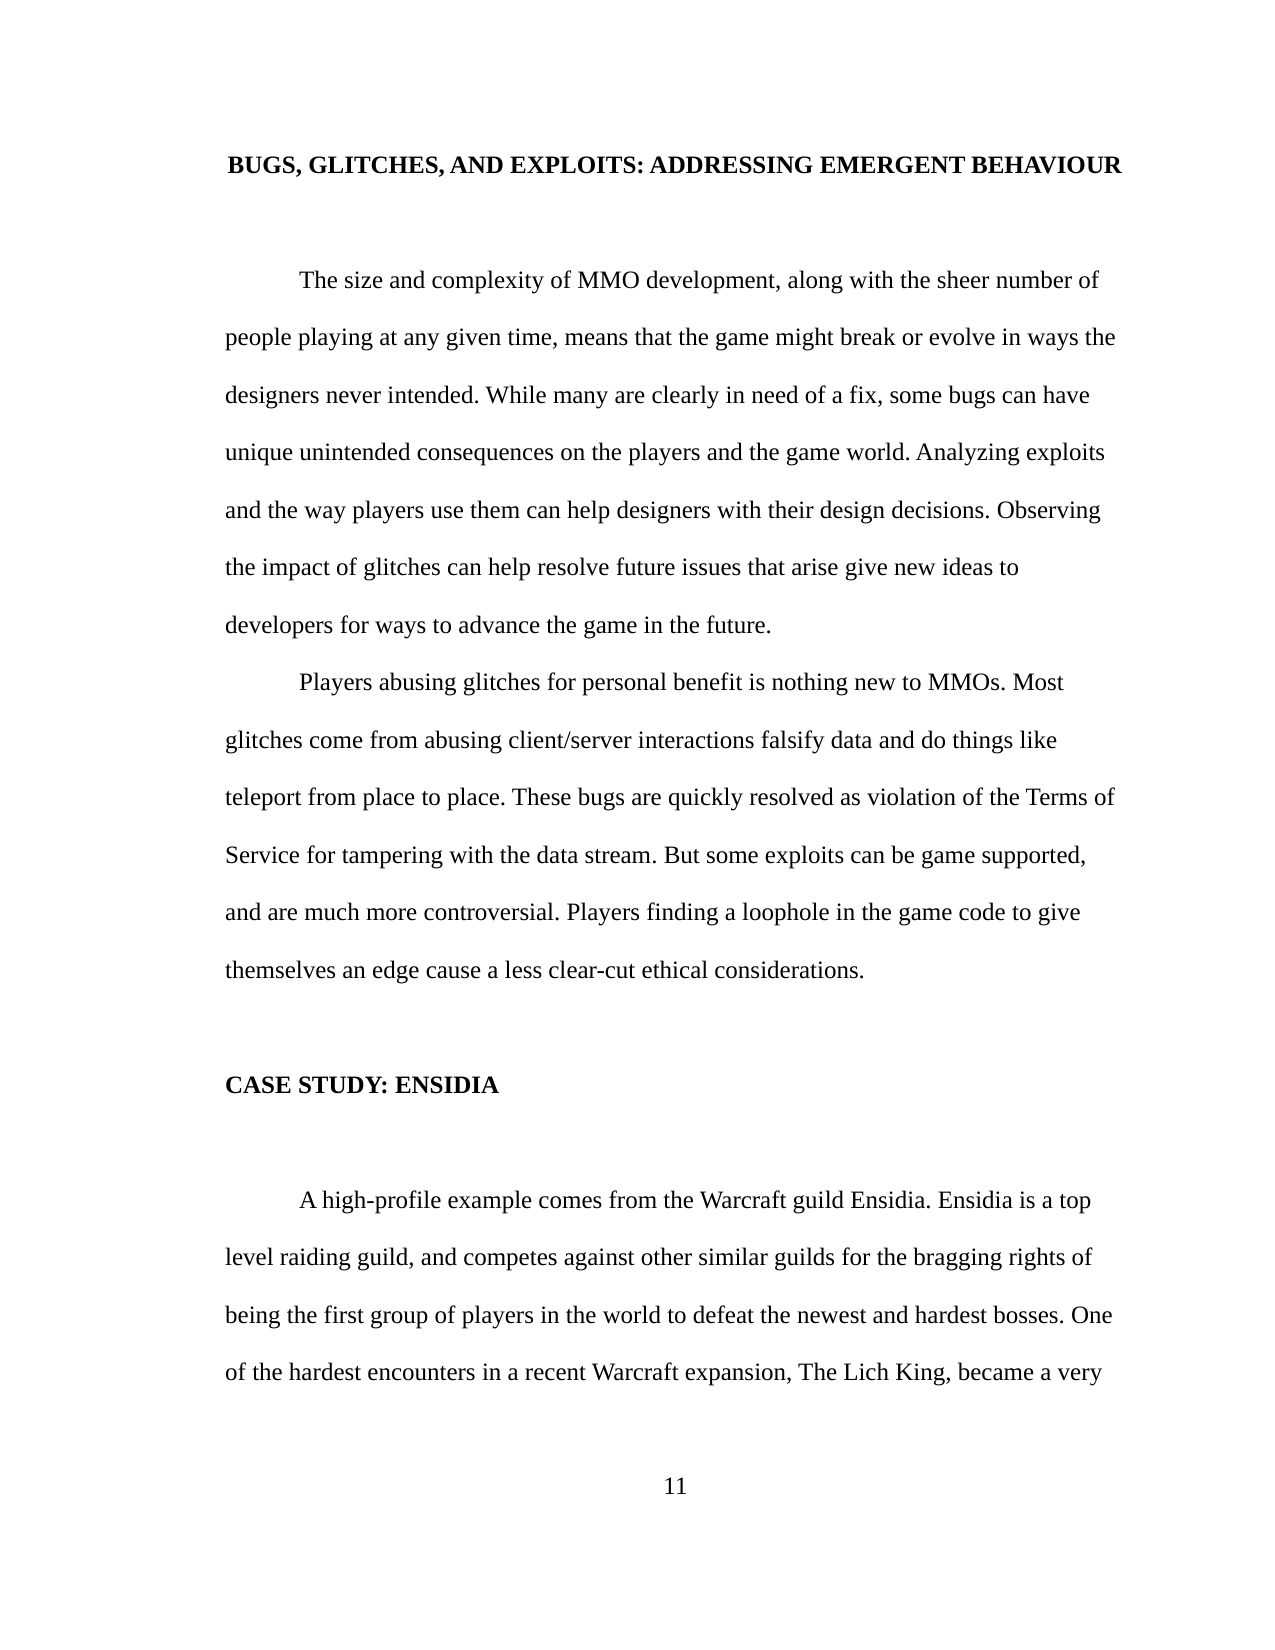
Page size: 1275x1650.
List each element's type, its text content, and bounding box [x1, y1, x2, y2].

text CASE STUDY: ENSIDIA [225, 1070, 1125, 1099]
text A high-profile example comes from the Warcraft guild Ensidia. Ensidia is a top level raiding guild, and competes against other similar guilds for the bragging rights of being the first group of players in the world to defeat the newest and hardest bosses. One of the hardest encounters in a recent Warcraft expansion, The Lich King, became a very [225, 1185, 1125, 1386]
text BUGS, GLITCHES, AND EXPLOITS: ADDRESSING EMERGENT BEHAVIOUR [225, 150, 1125, 179]
text The size and complexity of MMO development, along with the sheer number of people playing at any given time, means that the game might break or evolve in ways the designers never intended. While many are clearly in need of a fix, some bugs can have unique unintended consequences on the players and the game world. Analyzing exploits and the way players use them can help designers with their design decisions. Observing the impact of glitches can help resolve future issues that arise give new ideas to developers for ways to advance the game in the future. [225, 265, 1125, 639]
text Players abusing glitches for personal benefit is nothing new to MMOs. Most glitches come from abusing client/server interactions falsify data and do things like teleport from place to place. These bugs are quickly resolved as violation of the Terms of Service for tampering with the data stream. But some exploits can be game supported, and are much more controversial. Players finding a loophole in the game code to give themselves an edge cause a less clear-cut ethical considerations. [225, 667, 1125, 984]
